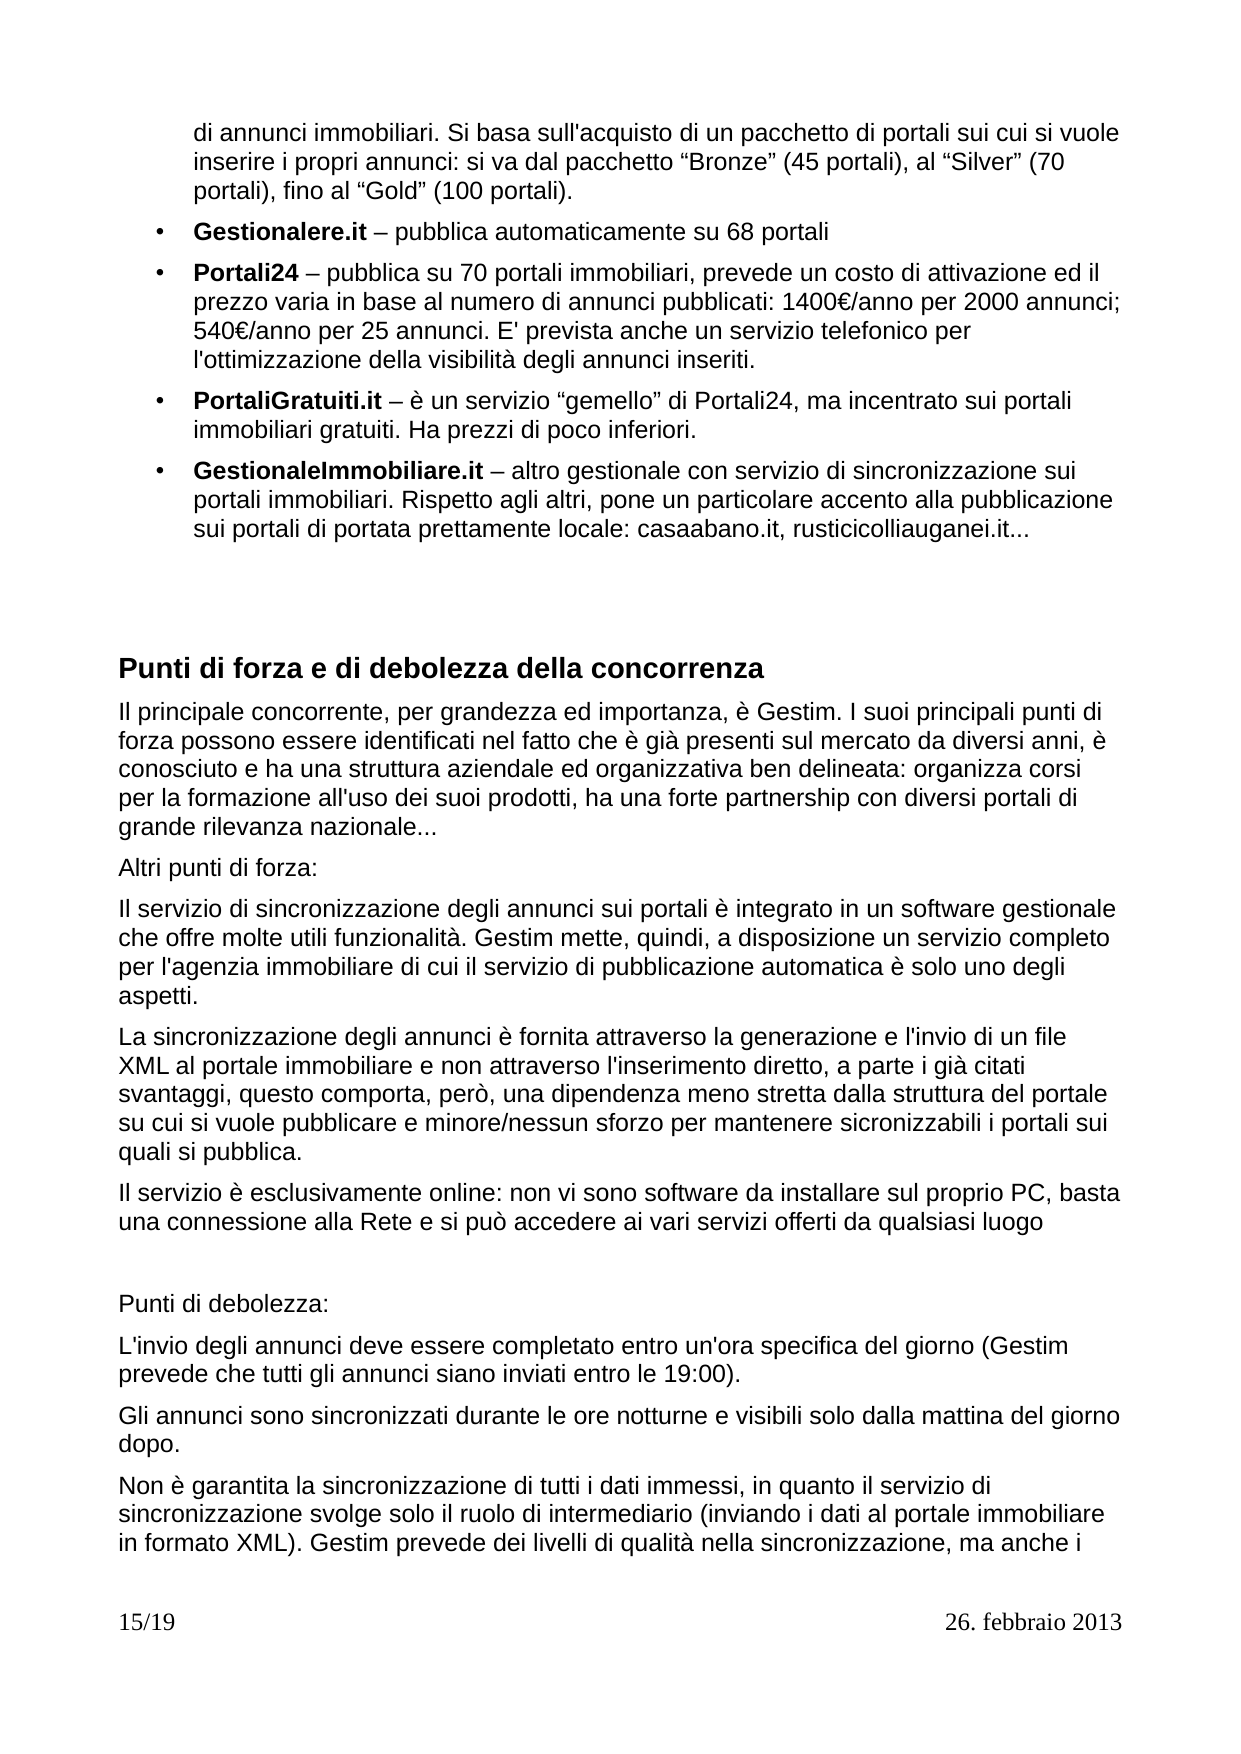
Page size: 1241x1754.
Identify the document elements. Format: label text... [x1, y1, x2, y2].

text Il servizio è esclusivamente online: non vi sono software da installare sul proprio PC, basta una connessione alla Rete e si può accedere ai vari servizi offerti da qualsiasi luogo [118, 1178, 1122, 1236]
text Il servizio di sincronizzazione degli annunci sui portali è integrato in un software gestionale che offre molte utili funzionalità. Gestim mette, quindi, a disposizione un servizio completo per l'agenzia immobiliare di cui il servizio di pubblicazione automatica è solo uno degli aspetti. [118, 894, 1122, 1009]
text La sincronizzazione degli annunci è fornita attraverso la generazione e l'invio di un file XML al portale immobiliare e non attraverso l'inserimento diretto, a parte i già citati svantaggi, questo comporta, però, una dipendenza meno stretta dalla struttura del portale su cui si vuole pubblicare e minore/nessun sforzo per mantenere sicronizzabili i portali sui quali si pubblica. [118, 1022, 1122, 1166]
list PortaliGratuiti.it – è un servizio “gemello” di Portali24, ma incentrato sui portali immobiliari gratuiti. Ha prezzi di poco inferiori. [156, 386, 1122, 443]
text Il principale concorrente, per grandezza ed importanza, è Gestim. I suoi principali punti di forza possono essere identificati nel fatto che è già presenti sul mercato da diversi anni, è conosciuto e ha una struttura aziendale ed organizzativa ben delineata: organizza corsi per la formazione all'uso dei suoi prodotti, ha una forte partnership con diversi portali di grande rilevanza nazionale... [118, 697, 1122, 841]
text Non è garantita la sincronizzazione di tutti i dati immessi, in quanto il servizio di sincronizzazione svolge solo il ruolo di intermediario (inviando i dati al portale immobiliare in formato XML). Gestim prevede dei livelli di qualità nella sincronizzazione, ma anche i [118, 1471, 1122, 1557]
list Portali24 – pubblica su 70 portali immobiliari, prevede un costo di attivazione ed il prezzo varia in base al numero di annunci pubblicati: 1400€/anno per 2000 annunci; 540€/anno per 25 annunci. E' prevista anche un servizio telefonico per l'ottimizzazione della visibilità degli annunci inseriti. [156, 258, 1122, 373]
text L'invio degli annunci deve essere completato entro un'ora specifica del giorno (Gestim prevede che tutti gli annunci siano inviati entro le 19:00). [118, 1331, 1122, 1388]
text Altri punti di forza: [118, 853, 1122, 882]
subtitle Punti di forza e di debolezza della concorrenza [118, 651, 1122, 684]
list Gestionalere.it – pubblica automaticamente su 68 portali [156, 217, 1122, 246]
list di annunci immobiliari. Si basa sull'acquisto di un pacchetto di portali sui cui si vuole inserire i propri annunci: si va dal pacchetto “Bronze” (45 portali), al “Silver” (70 portali), fino al “Gold” (100 portali). [156, 118, 1122, 204]
text Gli annunci sono sincronizzati durante le ore notturne e visibili solo dalla mattina del giorno dopo. [118, 1401, 1122, 1458]
text Punti di debolezza: [118, 1289, 1122, 1318]
list GestionaleImmobiliare.it – altro gestionale con servizio di sincronizzazione sui portali immobiliari. Rispetto agli altri, pone un particolare accento alla pubblicazione sui portali di portata prettamente locale: casaabano.it, rusticicolliauganei.it... [156, 456, 1122, 542]
